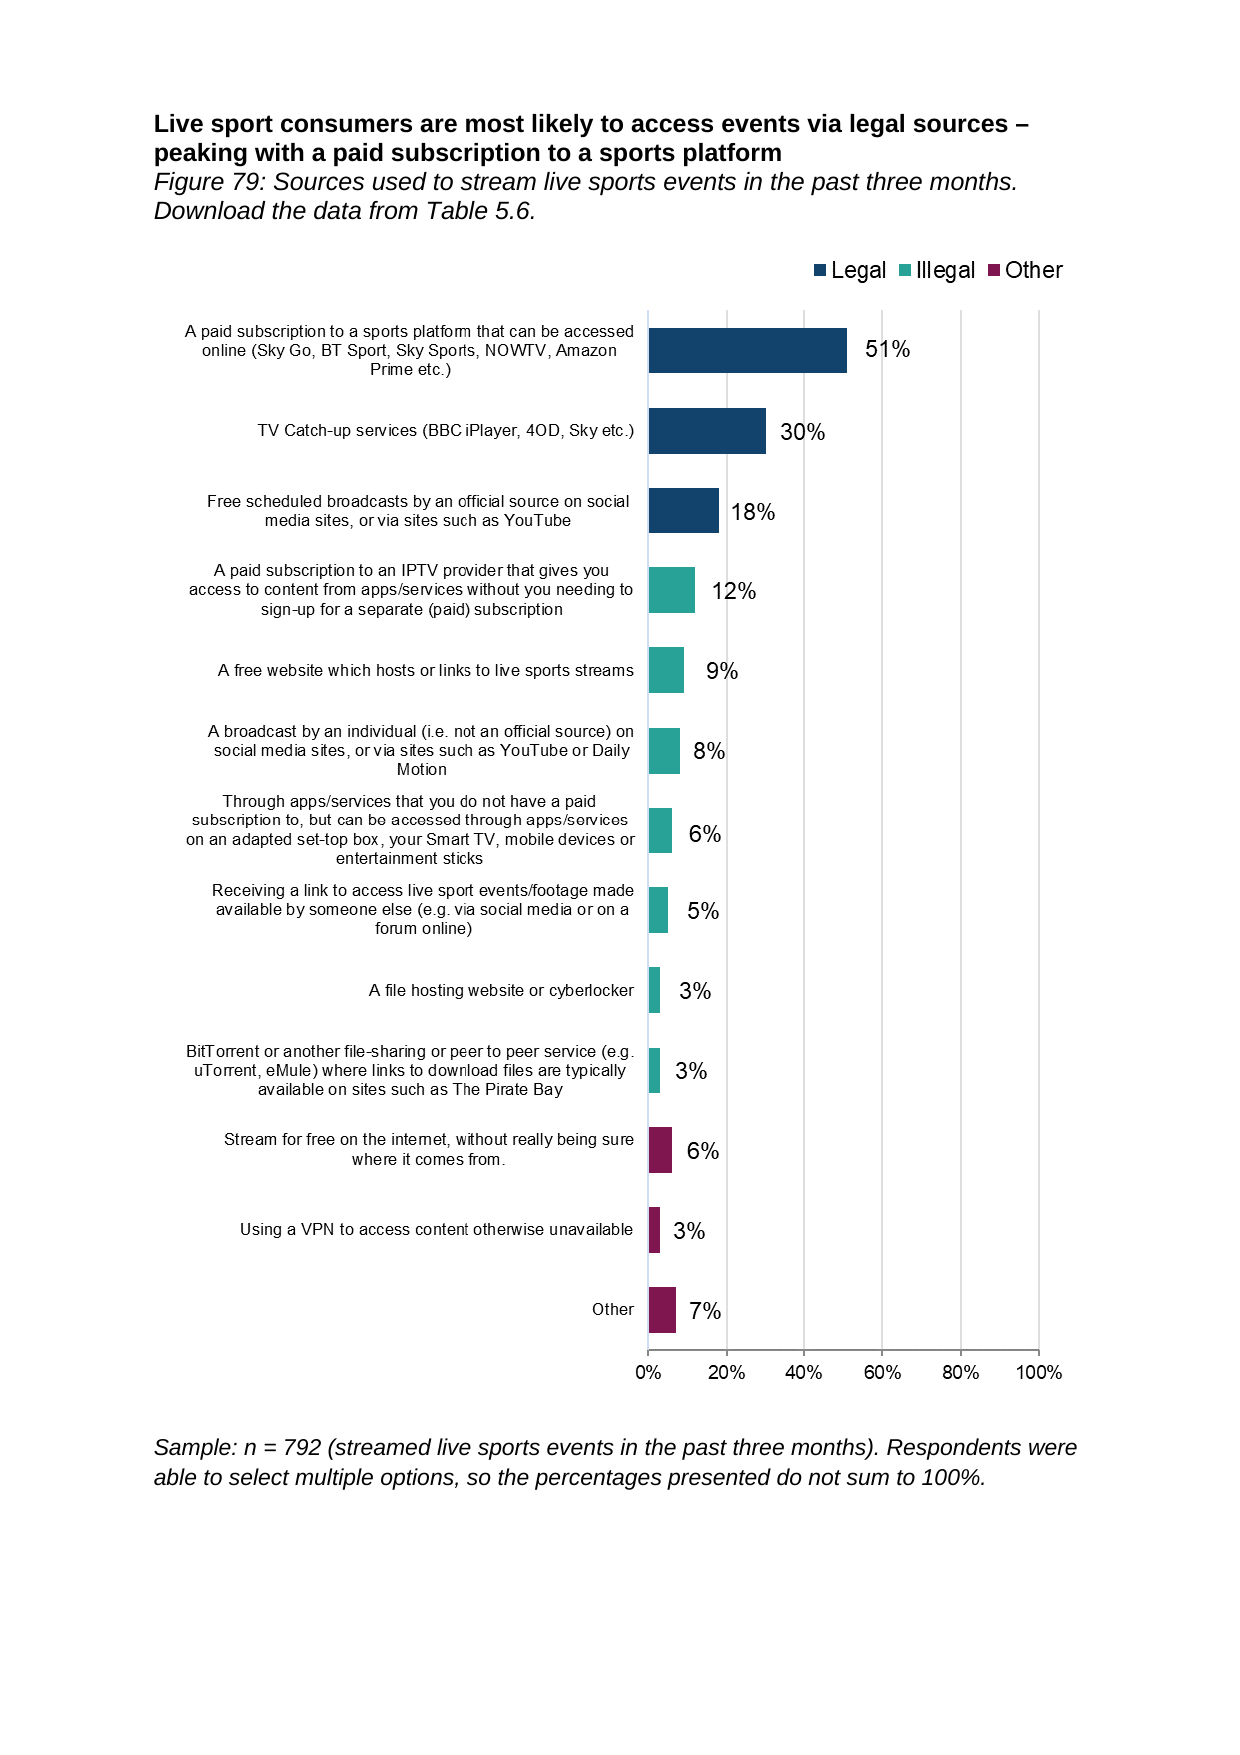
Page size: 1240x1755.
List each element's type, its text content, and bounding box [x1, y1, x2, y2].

subtitle Live sport consumers are most likely to access events via legal sources – peaking with a paid subscription to a sports platform [153, 109, 1089, 167]
text Sample: n = 792 (streamed live sports events in the past three months). Respondents were able to select multiple options, so the percentages presented do not sum to 100%. [153, 1434, 1089, 1521]
text Figure 79: Sources used to stream live sports events in the past three months. Download the data from Table 5.6. [153, 167, 1089, 224]
